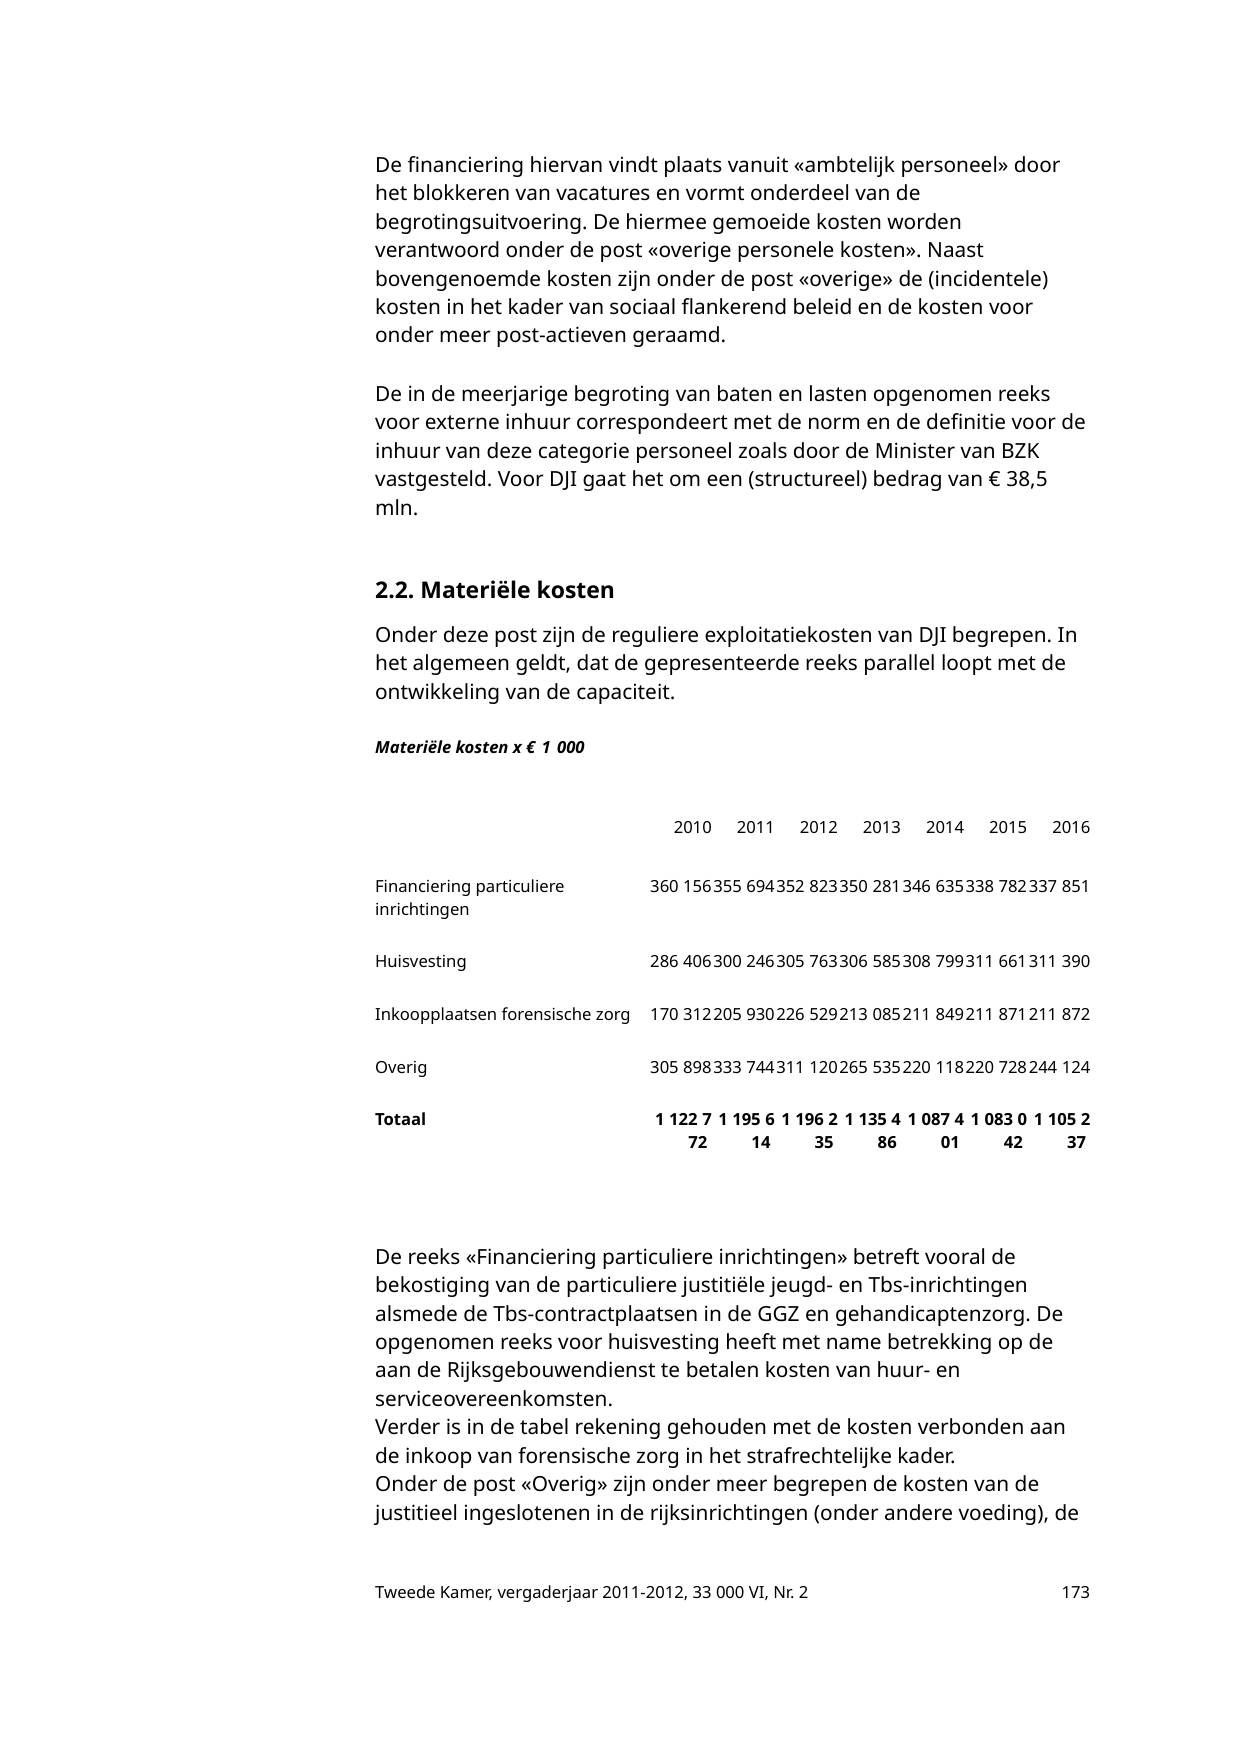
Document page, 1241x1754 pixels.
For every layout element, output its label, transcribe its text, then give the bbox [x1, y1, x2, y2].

table_cell Totaal [375, 1108, 648, 1183]
table_cell 211 871 [964, 1003, 1027, 1055]
table_cell 350 281 [838, 874, 901, 950]
table_cell 300 246 [711, 950, 774, 1002]
table_cell 333 744 [711, 1055, 774, 1108]
table_header 2011 [711, 816, 774, 874]
table_cell Huisvesting [375, 950, 648, 1002]
text De financiering hiervan vindt plaats vanuit «ambtelijk personeel» door het blokkeren van vacatures en vormt onderdeel van de begrotingsuitvoering. De hiermee gemoeide kosten worden verantwoord onder de post «overige personele kosten». Naast bovengenoemde kosten zijn onder de post «overige» de (incidentele) kosten in het kader van sociaal flankerend beleid en de kosten voor onder meer post-actieven geraamd. [375, 150, 1090, 349]
text Verder is in de tabel rekening gehouden met de kosten verbonden aan de inkoop van forensische zorg in het strafrechtelijke kader. [375, 1412, 1090, 1469]
table_cell 1 195 614 [711, 1108, 774, 1183]
table_cell 213 085 [838, 1003, 901, 1055]
table_cell 1 105 237 [1027, 1108, 1090, 1183]
text Onder deze post zijn de reguliere exploitatiekosten van DJI begrepen. In het algemeen geldt, dat de gepresenteerde reeks parallel loopt met de ontwikkeling van de capaciteit. [375, 620, 1090, 705]
table_cell 1 122 772 [648, 1108, 711, 1183]
table_cell Overig [375, 1055, 648, 1108]
table_cell 306 585 [838, 950, 901, 1002]
table_cell 211 849 [901, 1003, 964, 1055]
text De in de meerjarige begroting van baten en lasten opgenomen reeks voor externe inhuur correspondeert met de norm en de definitie voor de inhuur van deze categorie personeel zoals door de Minister van BZK vastgesteld. Voor DJI gaat het om een (structureel) bedrag van € 38,5 mln. [375, 379, 1090, 521]
text Materiële kosten x € 1 000 [375, 735, 1090, 758]
table_cell 265 535 [838, 1055, 901, 1108]
table_cell 346 635 [901, 874, 964, 950]
table_cell 311 390 [1027, 950, 1090, 1002]
table_header 2015 [964, 816, 1027, 874]
table_cell 355 694 [711, 874, 774, 950]
table_cell 170 312 [648, 1003, 711, 1055]
table_cell 205 930 [711, 1003, 774, 1055]
table_cell 337 851 [1027, 874, 1090, 950]
table_header 2016 [1027, 816, 1090, 874]
table_cell 220 118 [901, 1055, 964, 1108]
table_cell 352 823 [775, 874, 838, 950]
table_header 2014 [901, 816, 964, 874]
table_cell 226 529 [775, 1003, 838, 1055]
table_cell 338 782 [964, 874, 1027, 950]
table_cell 1 087 401 [901, 1108, 964, 1183]
table_cell 220 728 [964, 1055, 1027, 1108]
table_header [375, 816, 648, 874]
table_cell 305 898 [648, 1055, 711, 1108]
table_header 2013 [838, 816, 901, 874]
table_cell 244 124 [1027, 1055, 1090, 1108]
table_cell 1 196 235 [775, 1108, 838, 1183]
table_cell 286 406 [648, 950, 711, 1002]
text De reeks «Financiering particuliere inrichtingen» betreft vooral de bekostiging van de particuliere justitiële jeugd- en Tbs-inrichtingen alsmede de Tbs-contractplaatsen in de GGZ en gehandicaptenzorg. De opgenomen reeks voor huisvesting heeft met name betrekking op de aan de Rijksgebouwendienst te betalen kosten van huur- en serviceovereenkomsten. [375, 1242, 1090, 1412]
table_cell 308 799 [901, 950, 964, 1002]
text Onder de post «Overig» zijn onder meer begrepen de kosten van de justitieel ingeslotenen in de rijksinrichtingen (onder andere voeding), de [375, 1469, 1090, 1526]
table_cell 305 763 [775, 950, 838, 1002]
table_cell 1 083 042 [964, 1108, 1027, 1183]
table_cell 360 156 [648, 874, 711, 950]
table_cell Financiering particuliere inrichtingen [375, 874, 648, 950]
table_header 2012 [775, 816, 838, 874]
table_cell 311 661 [964, 950, 1027, 1002]
table_cell 311 120 [775, 1055, 838, 1108]
table_cell 1 135 486 [838, 1108, 901, 1183]
subtitle 2.2. Materiële kosten [375, 574, 1090, 605]
table_header 2010 [648, 816, 711, 874]
table_cell 211 872 [1027, 1003, 1090, 1055]
table_cell Inkoopplaatsen forensische zorg [375, 1003, 648, 1055]
